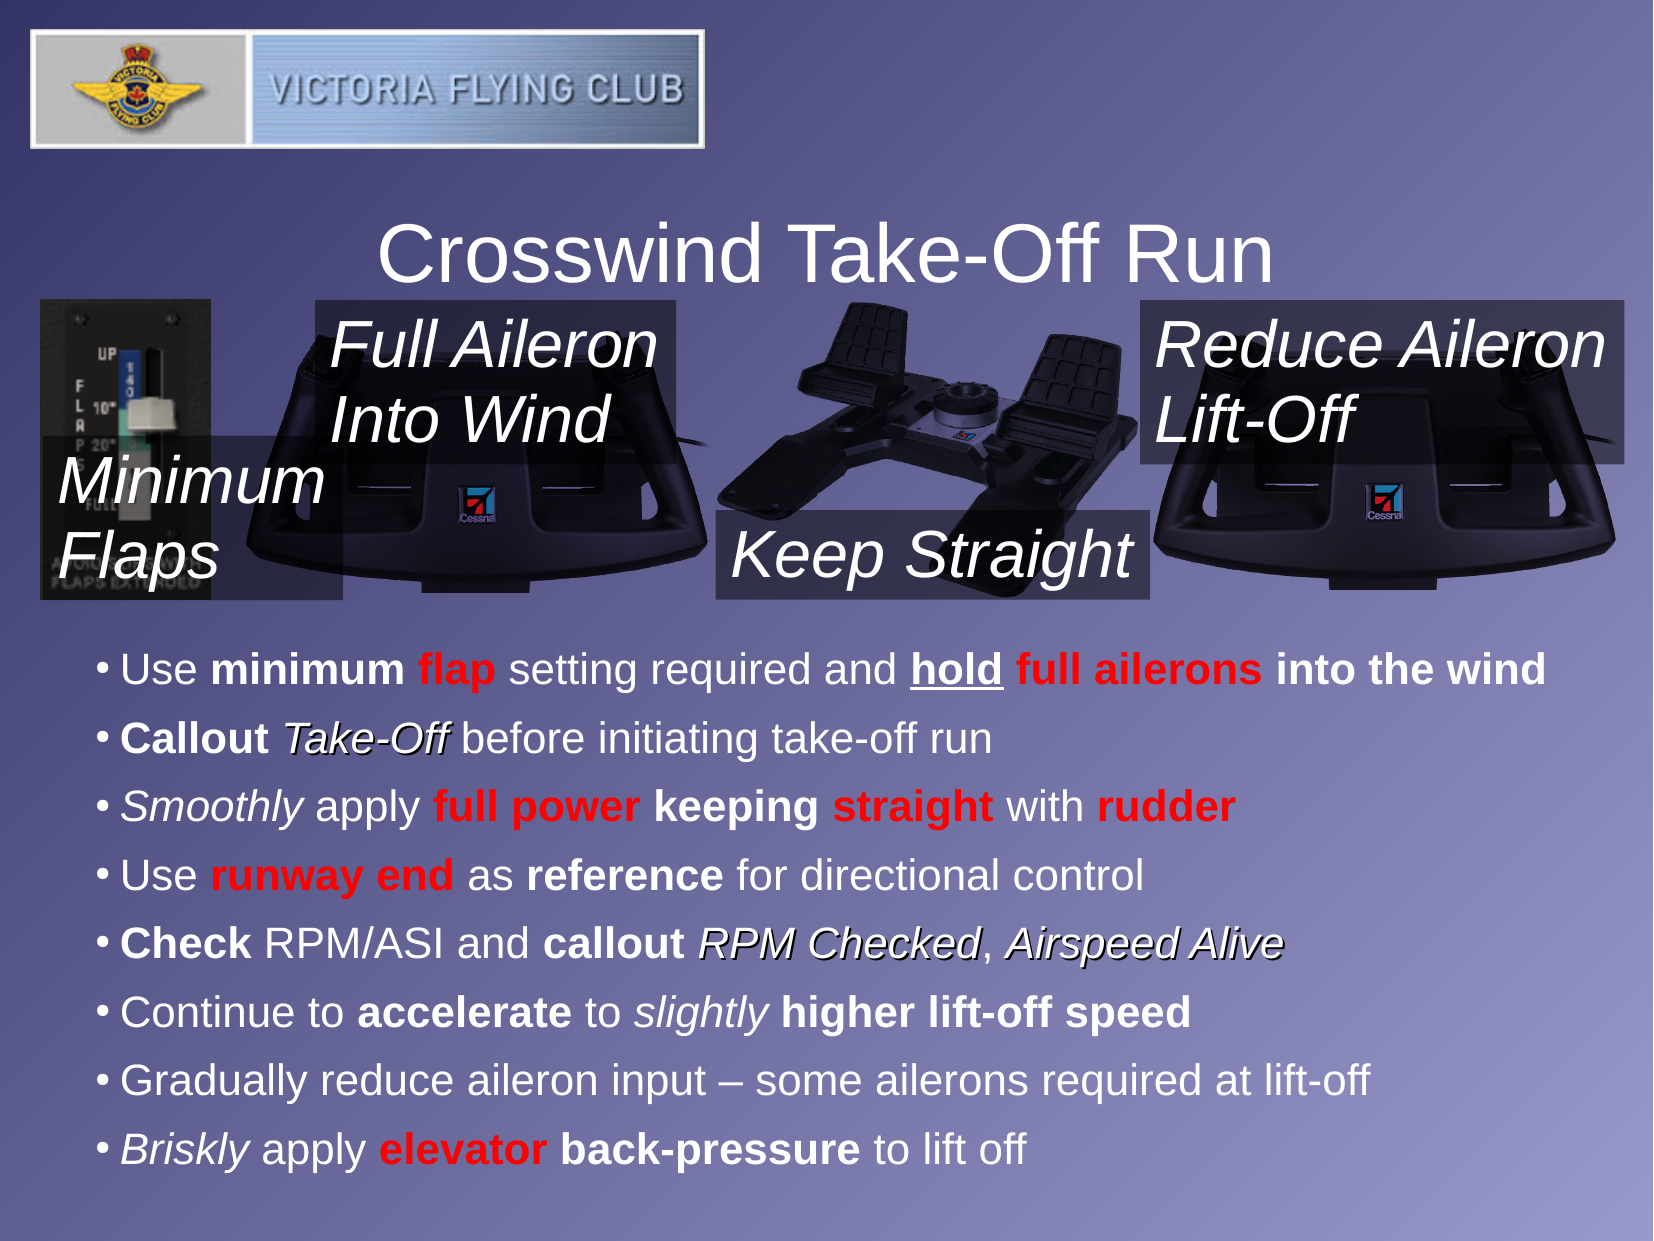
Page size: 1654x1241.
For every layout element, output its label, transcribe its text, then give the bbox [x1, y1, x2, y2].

picture [240, 329, 315, 435]
text_box Reduce Aileron Lift-Off [1140, 300, 1625, 465]
picture [344, 329, 713, 593]
text_box Minimum Flaps [42, 435, 344, 601]
picture [30, 29, 705, 149]
list Use minimum flap setting required and hold full ailerons into the wind Callout Take-Off before initiating take-off run Smoothly apply full power keeping straight with rudder Use runway end as reference for directional control Check RPM/ASI and callout RPM Checked, Airspeed Alive Continue to accelerate to slightly higher lift-off speed Gradually reduce aileron input – some ailerons required at lift-off Briskly apply elevator back-pressure to lift off [83, 645, 1571, 1201]
picture [715, 299, 1141, 510]
text_box Keep Straight [715, 510, 1151, 600]
picture [40, 299, 211, 601]
title Crosswind Take-Off Run [82, 150, 1571, 358]
text_box Full Aileron Into Wind [315, 300, 677, 465]
picture [1147, 465, 1621, 590]
